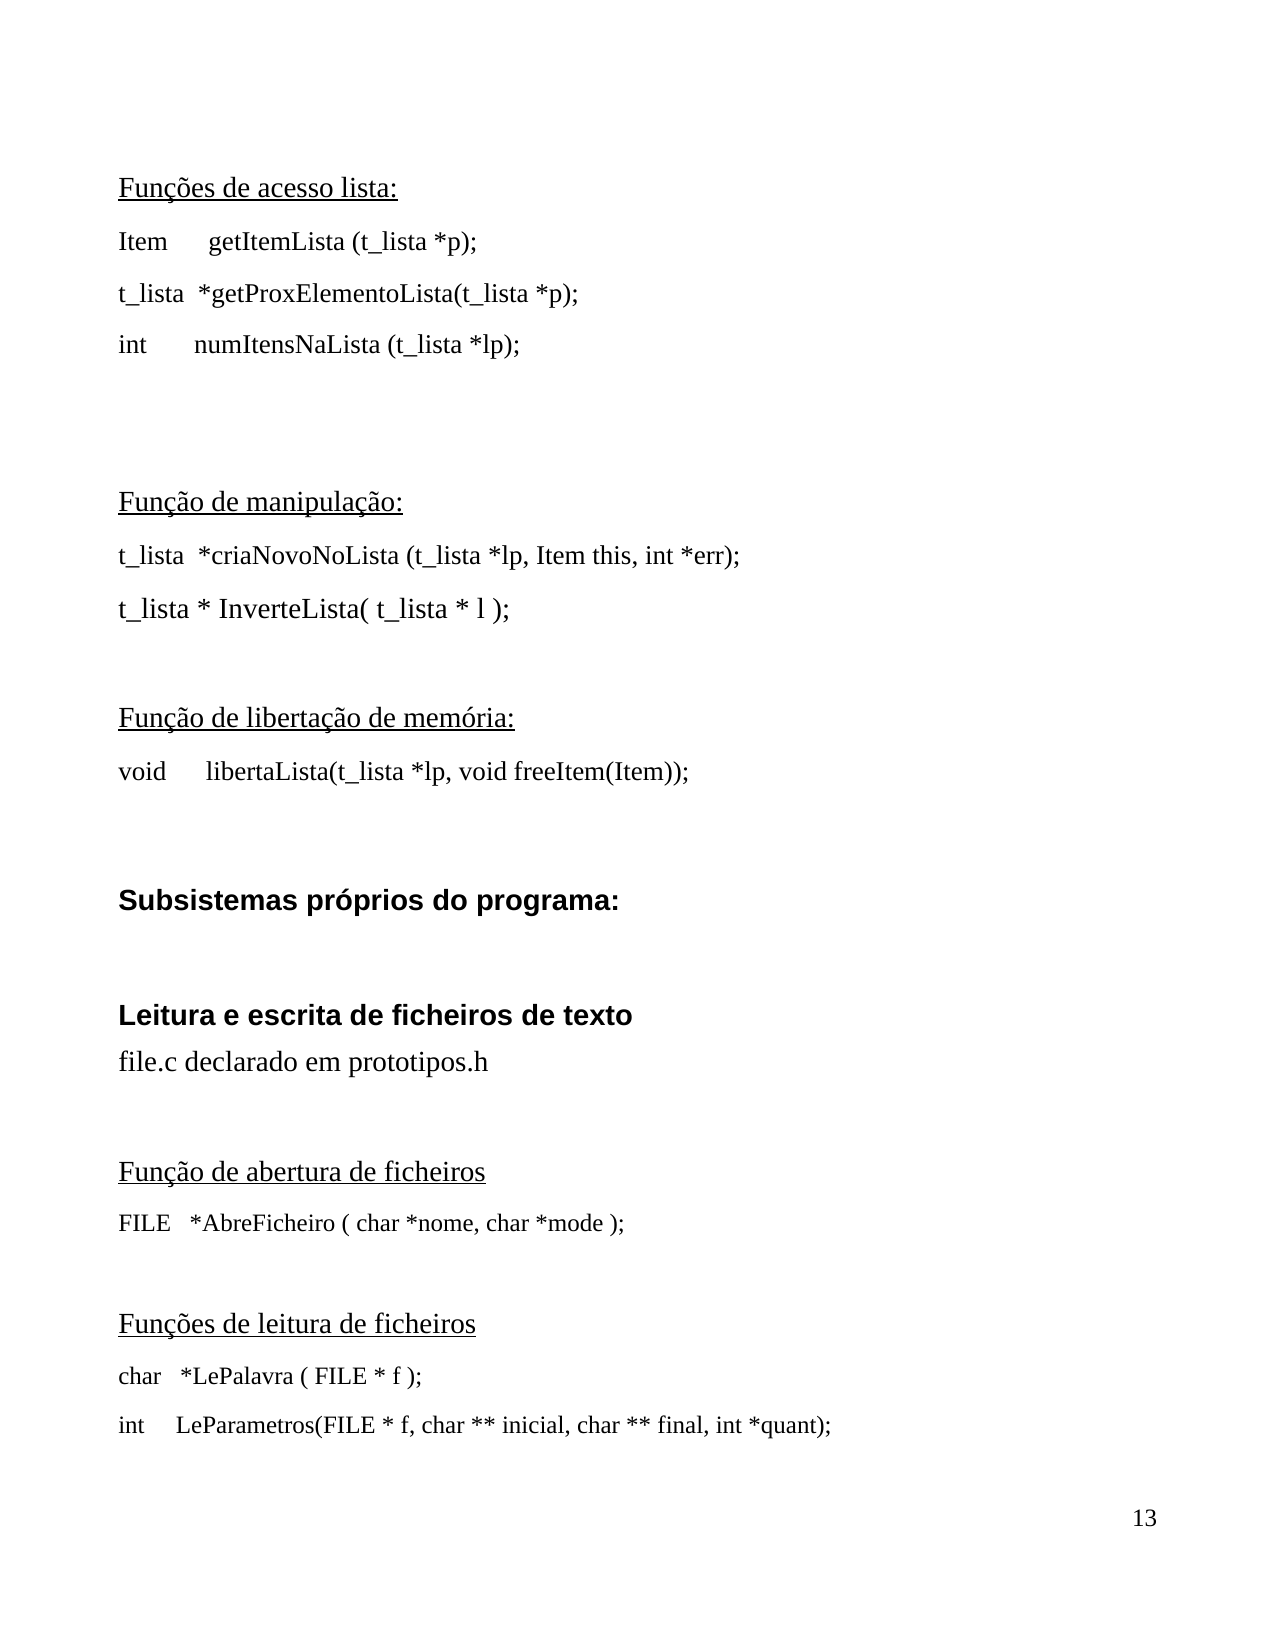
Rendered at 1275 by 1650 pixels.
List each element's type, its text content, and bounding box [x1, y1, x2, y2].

subtitle Subsistemas próprios do programa: [118, 883, 1157, 916]
text Função de abertura de ficheiros [118, 1154, 1157, 1187]
text Funções de leitura de ficheiros [118, 1307, 1157, 1340]
text t_lista *getProxElementoLista(t_lista *p); [118, 277, 1157, 308]
text void libertaLista(t_lista *lp, void freeItem(Item)); [118, 755, 1157, 786]
text t_lista *criaNovoNoLista (t_lista *lp, Item this, int *err); [118, 539, 1157, 570]
text int LeParametros(FILE * f, char ** inicial, char ** final, int *quant); [118, 1411, 1157, 1439]
text Funções de acesso lista: [118, 170, 1157, 203]
text Função de manipulação: [118, 484, 1157, 518]
text file.c declarado em prototipos.h [118, 1044, 1157, 1078]
text Função de libertação de memória: [118, 700, 1157, 734]
text FILE *AbreFicheiro ( char *nome, char *mode ); [118, 1208, 1157, 1237]
subtitle Leitura e escrita de ficheiros de texto [118, 998, 1157, 1032]
text char *LePalavra ( FILE * f ); [118, 1361, 1157, 1390]
text int numItensNaLista (t_lista *lp); [118, 328, 1157, 360]
text t_lista * InverteLista( t_lista * l ); [118, 591, 1157, 624]
text Item getItemLista (t_lista *p); [118, 225, 1157, 256]
